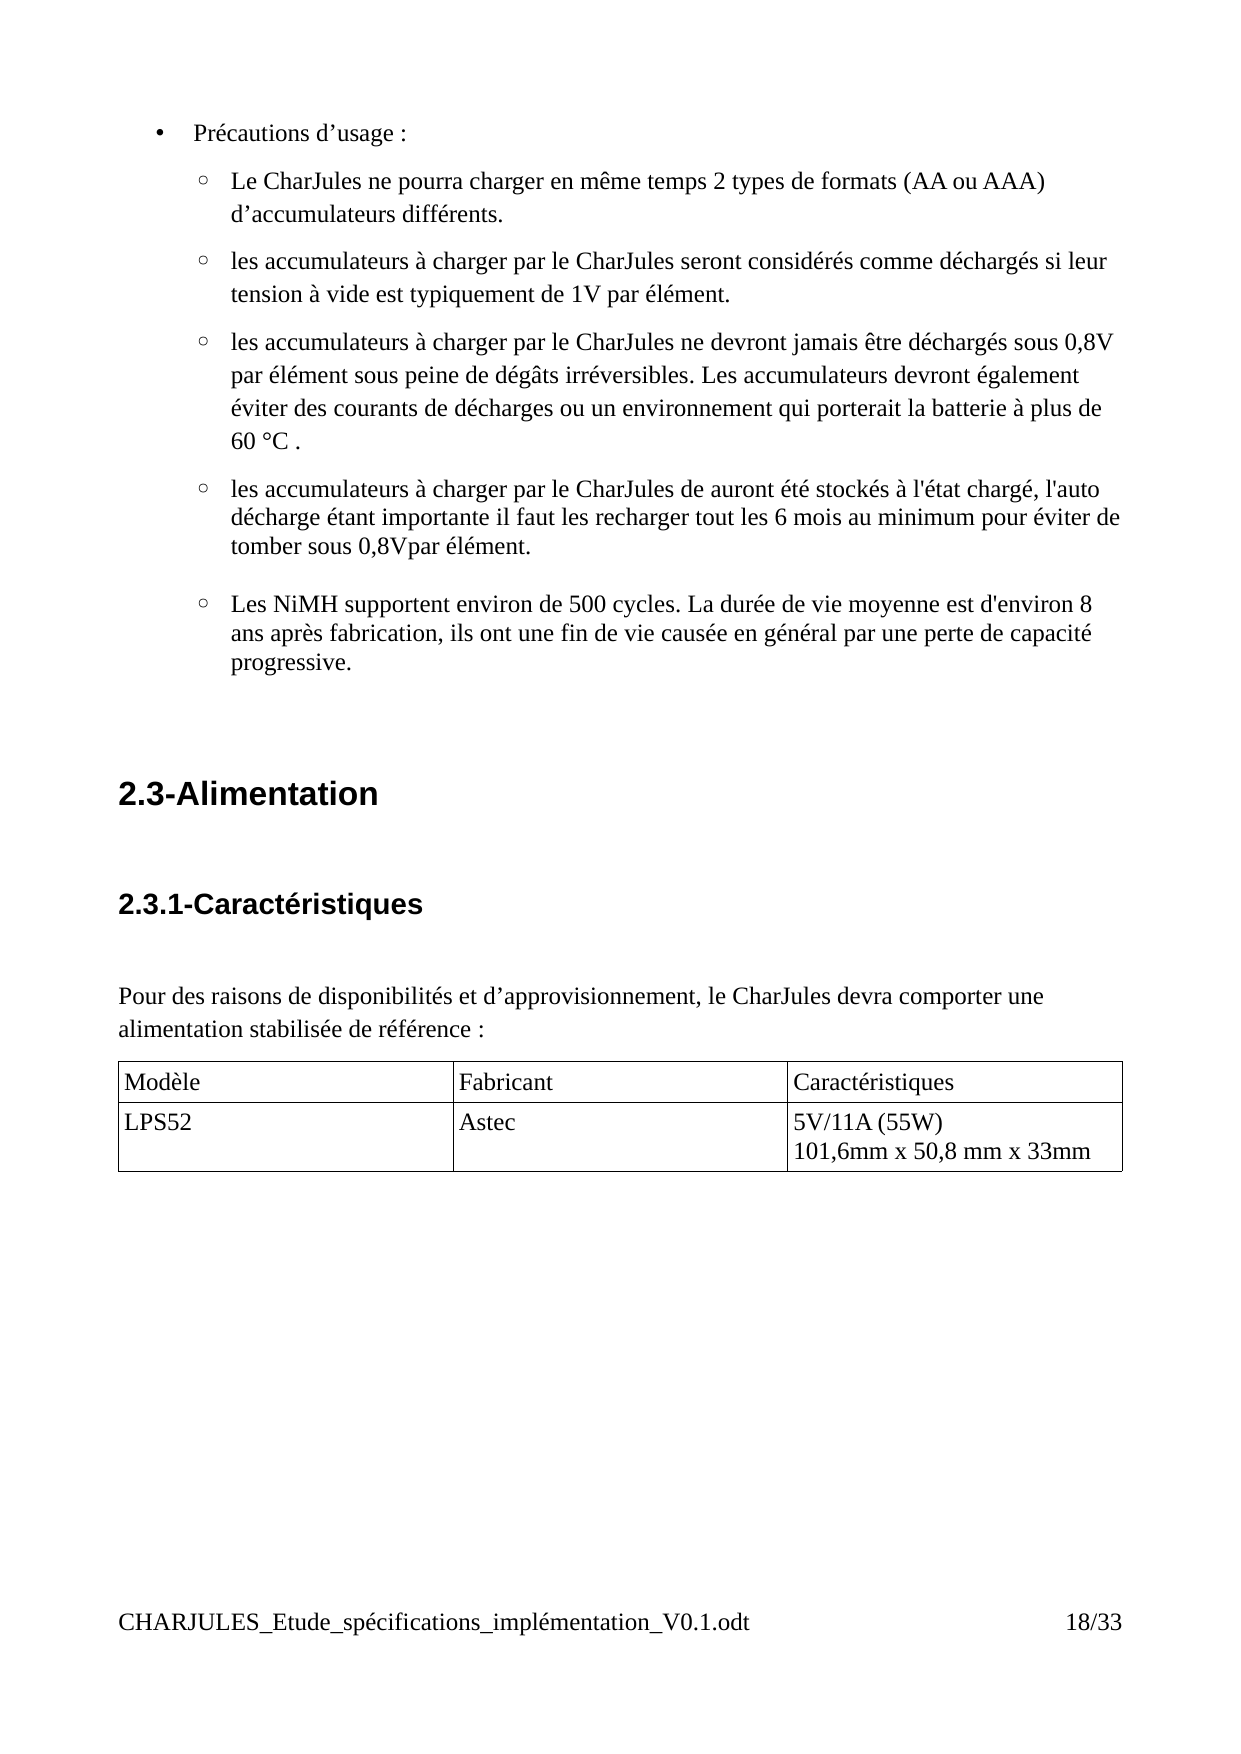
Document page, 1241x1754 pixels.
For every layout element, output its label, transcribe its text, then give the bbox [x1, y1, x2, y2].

subtitle 2.3-Alimentation [118, 773, 1122, 812]
table_cell Astec [454, 1103, 787, 1171]
table_header Modèle [119, 1062, 453, 1102]
table_cell 5V/11A (55W) 101,6mm x 50,8 mm x 33mm [788, 1103, 1122, 1171]
subtitle 2.3.1-Caractéristiques [118, 887, 1122, 921]
list Le CharJules ne pourra charger en même temps 2 types de formats (AA ou AAA) d’accumulateurs différents. [193, 166, 1122, 227]
text Pour des raisons de disponibilités et d’approvisionnement, le CharJules devra comporter une alimentation stabilisée de référence : [118, 981, 1122, 1042]
table_cell LPS52 [119, 1103, 453, 1171]
table_header Caractéristiques [788, 1062, 1122, 1102]
list les accumulateurs à charger par le CharJules seront considérés comme déchargés si leur tension à vide est typiquement de 1V par élément. [193, 246, 1122, 308]
list les accumulateurs à charger par le CharJules ne devront jamais être déchargés sous 0,8V par élément sous peine de dégâts irréversibles. Les accumulateurs devront également éviter des courants de décharges ou un environnement qui porterait la batterie à plus de 60 °C . [193, 327, 1122, 455]
table_header Fabricant [454, 1062, 787, 1102]
list Précautions d’usage : [156, 118, 1122, 147]
list Les NiMH supportent environ de 500 cycles. La durée de vie moyenne est d'environ 8 ans après fabrication, ils ont une fin de vie causée en général par une perte de capacité progressive. [193, 589, 1122, 676]
list les accumulateurs à charger par le CharJules de auront été stockés à l'état chargé, l'auto décharge étant importante il faut les recharger tout les 6 mois au minimum pour éviter de tomber sous 0,8Vpar élément. [193, 474, 1122, 560]
